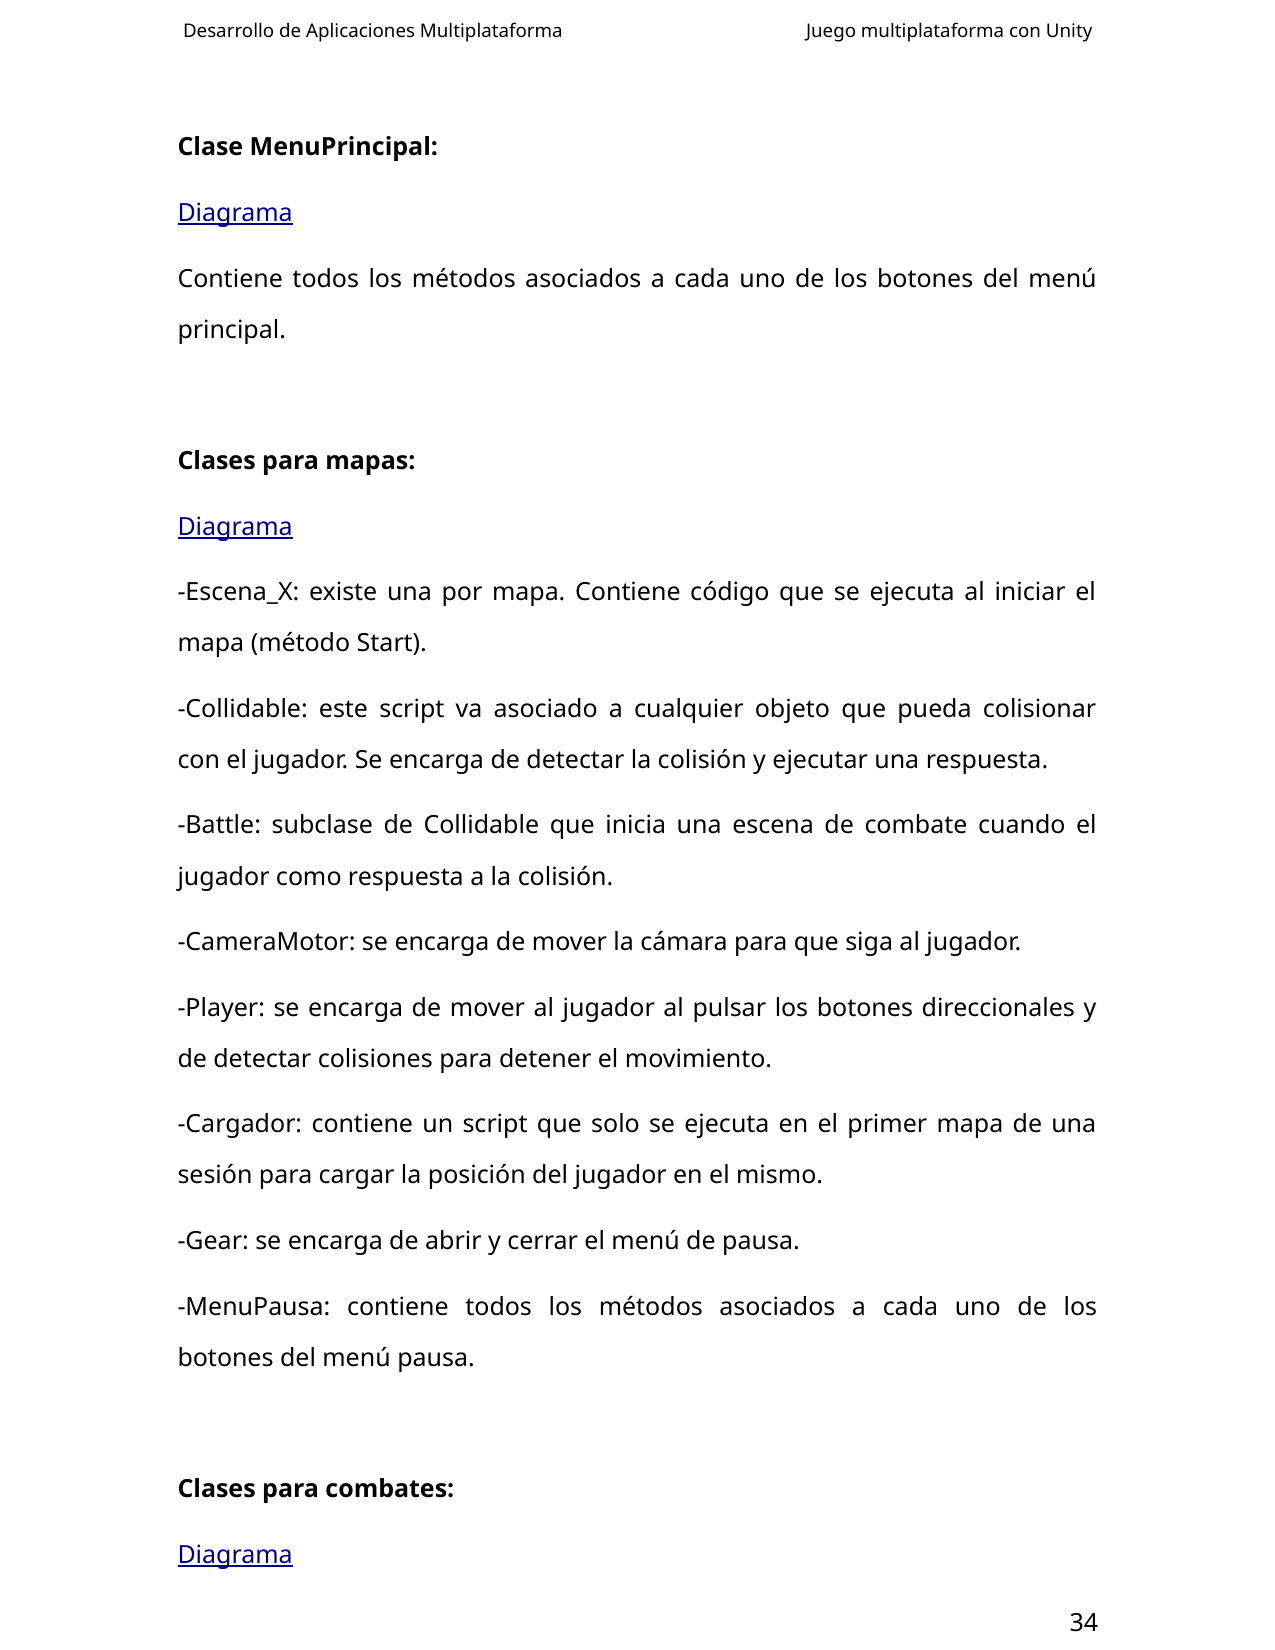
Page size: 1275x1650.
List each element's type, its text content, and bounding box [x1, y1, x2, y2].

text -Battle: subclase de Collidable que inicia una escena de combate cuando el jugador como respuesta a la colisión. [177, 807, 1098, 892]
text Clase MenuPrincipal: [177, 129, 1098, 163]
text Clases para mapas: [177, 442, 1098, 477]
text -Gear: se encarga de abrir y cerrar el menú de pausa. [177, 1223, 1098, 1257]
text Diagrama [177, 508, 1098, 542]
text Diagrama [177, 1536, 1098, 1570]
text -Collidable: este script va asociado a cualquier objeto que pueda colisionar con el jugador. Se encarga de detectar la colisión y ejecutar una respuesta. [177, 690, 1098, 776]
text -MenuPausa: contiene todos los métodos asociados a cada uno de los botones del menú pausa. [177, 1288, 1098, 1373]
text -CameraMotor: se encarga de mover la cámara para que siga al jugador. [177, 924, 1098, 958]
text Contiene todos los métodos asociados a cada uno de los botones del menú principal. [177, 260, 1098, 345]
text -Player: se encarga de mover al jugador al pulsar los botones direccionales y de detectar colisiones para detener el movimiento. [177, 989, 1098, 1074]
text Diagrama [177, 194, 1098, 229]
text -Cargador: contiene un script que solo se ejecuta en el primer mapa de una sesión para cargar la posición del jugador en el mismo. [177, 1106, 1098, 1191]
text -Escena_X: existe una por mapa. Contiene código que se ejecuta al iniciar el mapa (método Start). [177, 574, 1098, 659]
text Clases para combates: [177, 1471, 1098, 1505]
